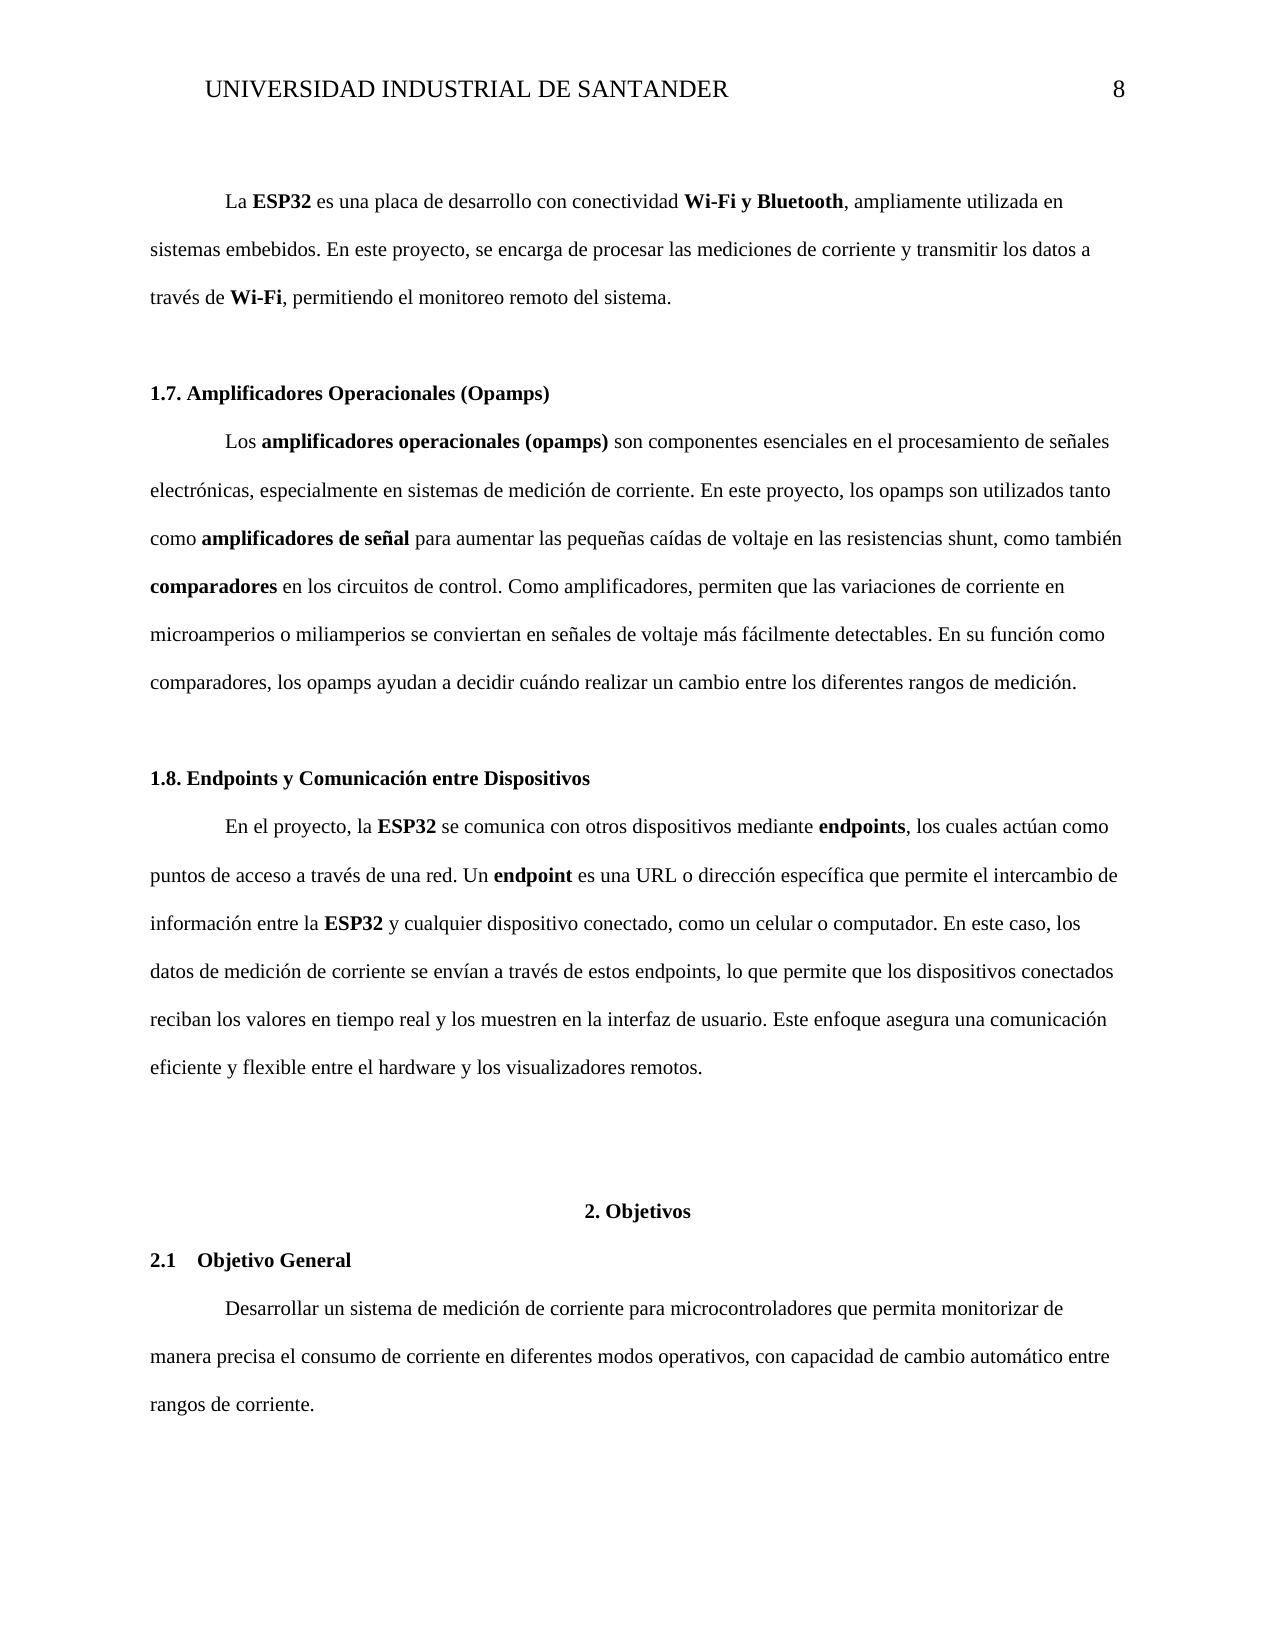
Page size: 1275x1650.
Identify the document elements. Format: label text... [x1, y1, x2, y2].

text Los amplificadores operacionales (opamps) son componentes esenciales en el procesamiento de señales electrónicas, especialmente en sistemas de medición de corriente. En este proyecto, los opamps son utilizados tanto como amplificadores de señal para aumentar las pequeñas caídas de voltaje en las resistencias shunt, como también comparadores en los circuitos de control. Como amplificadores, permiten que las variaciones de corriente en microamperios o miliamperios se conviertan en señales de voltaje más fácilmente detectables. En su función como comparadores, los opamps ayudan a decidir cuándo realizar un cambio entre los diferentes rangos de medición. [150, 429, 1125, 694]
subtitle 1.7. Amplificadores Operacionales (Opamps) [150, 381, 1125, 405]
text En el proyecto, la ESP32 se comunica con otros dispositivos mediante endpoints, los cuales actúan como puntos de acceso a través de una red. Un endpoint es una URL o dirección específica que permite el intercambio de información entre la ESP32 y cualquier dispositivo conectado, como un celular o computador. En este caso, los datos de medición de corriente se envían a través de estos endpoints, lo que permite que los dispositivos conectados reciban los valores en tiempo real y los muestren en la interfaz de usuario. Este enfoque asegura una comunicación eficiente y flexible entre el hardware y los visualizadores remotos. [150, 814, 1125, 1079]
subtitle 1.8. Endpoints y Comunicación entre Dispositivos [150, 766, 1125, 790]
subtitle 2.1 Objetivo General [150, 1247, 1125, 1272]
text La ESP32 es una placa de desarrollo con conectividad Wi-Fi y Bluetooth, ampliamente utilizada en sistemas embebidos. En este proyecto, se encarga de procesar las mediciones de corriente y transmitir los datos a través de Wi-Fi, permitiendo el monitoreo remoto del sistema. [150, 189, 1125, 309]
text Desarrollar un sistema de medición de corriente para microcontroladores que permita monitorizar de manera precisa el consumo de corriente en diferentes modos operativos, con capacidad de cambio automático entre rangos de corriente. [150, 1296, 1125, 1416]
subtitle 2. Objetivos [150, 1199, 1125, 1223]
